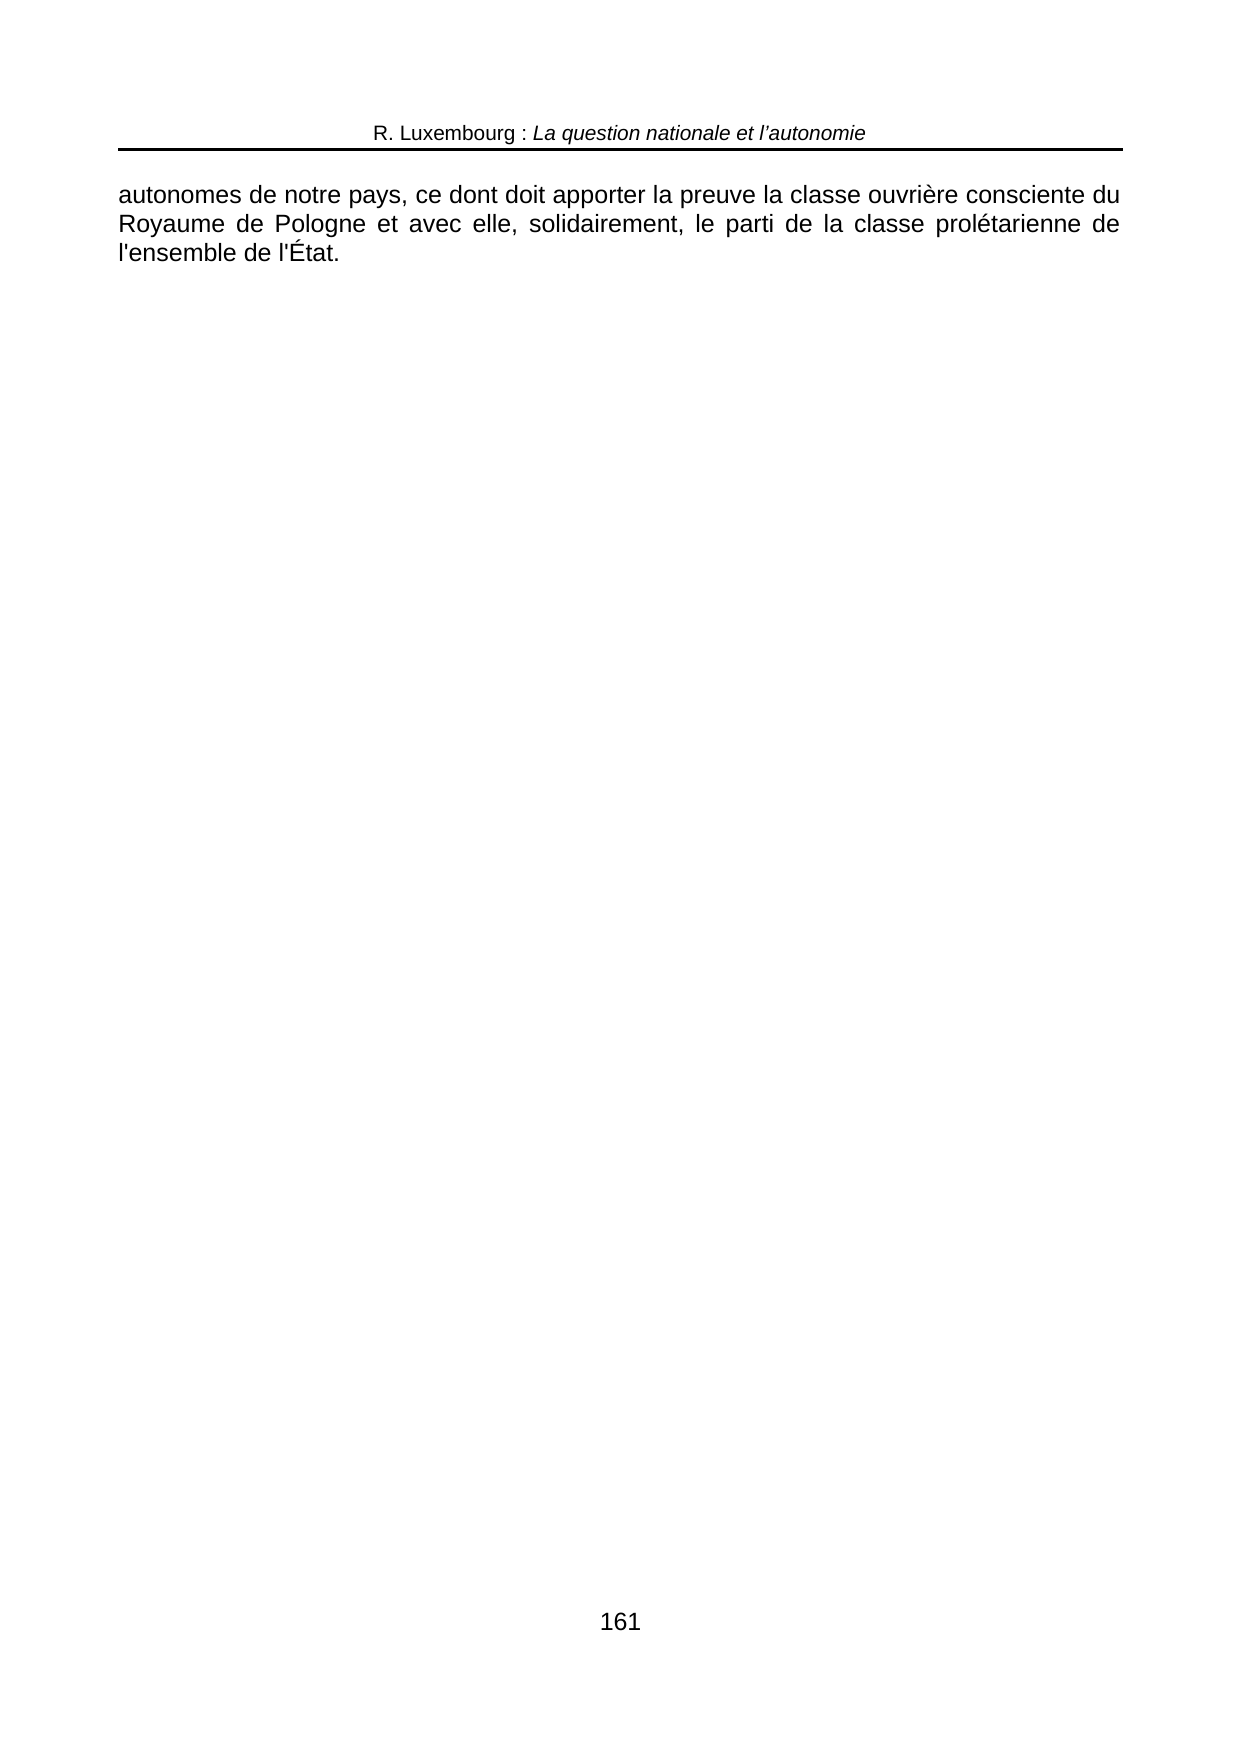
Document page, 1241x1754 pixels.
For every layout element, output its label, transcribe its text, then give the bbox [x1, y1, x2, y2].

text autonomes de notre pays, ce dont doit apporter la preuve la classe ouvrière consciente du Royaume de Pologne et avec elle, solidairement, le parti de la classe prolétarienne de l'ensemble de l'État. [118, 181, 1123, 267]
